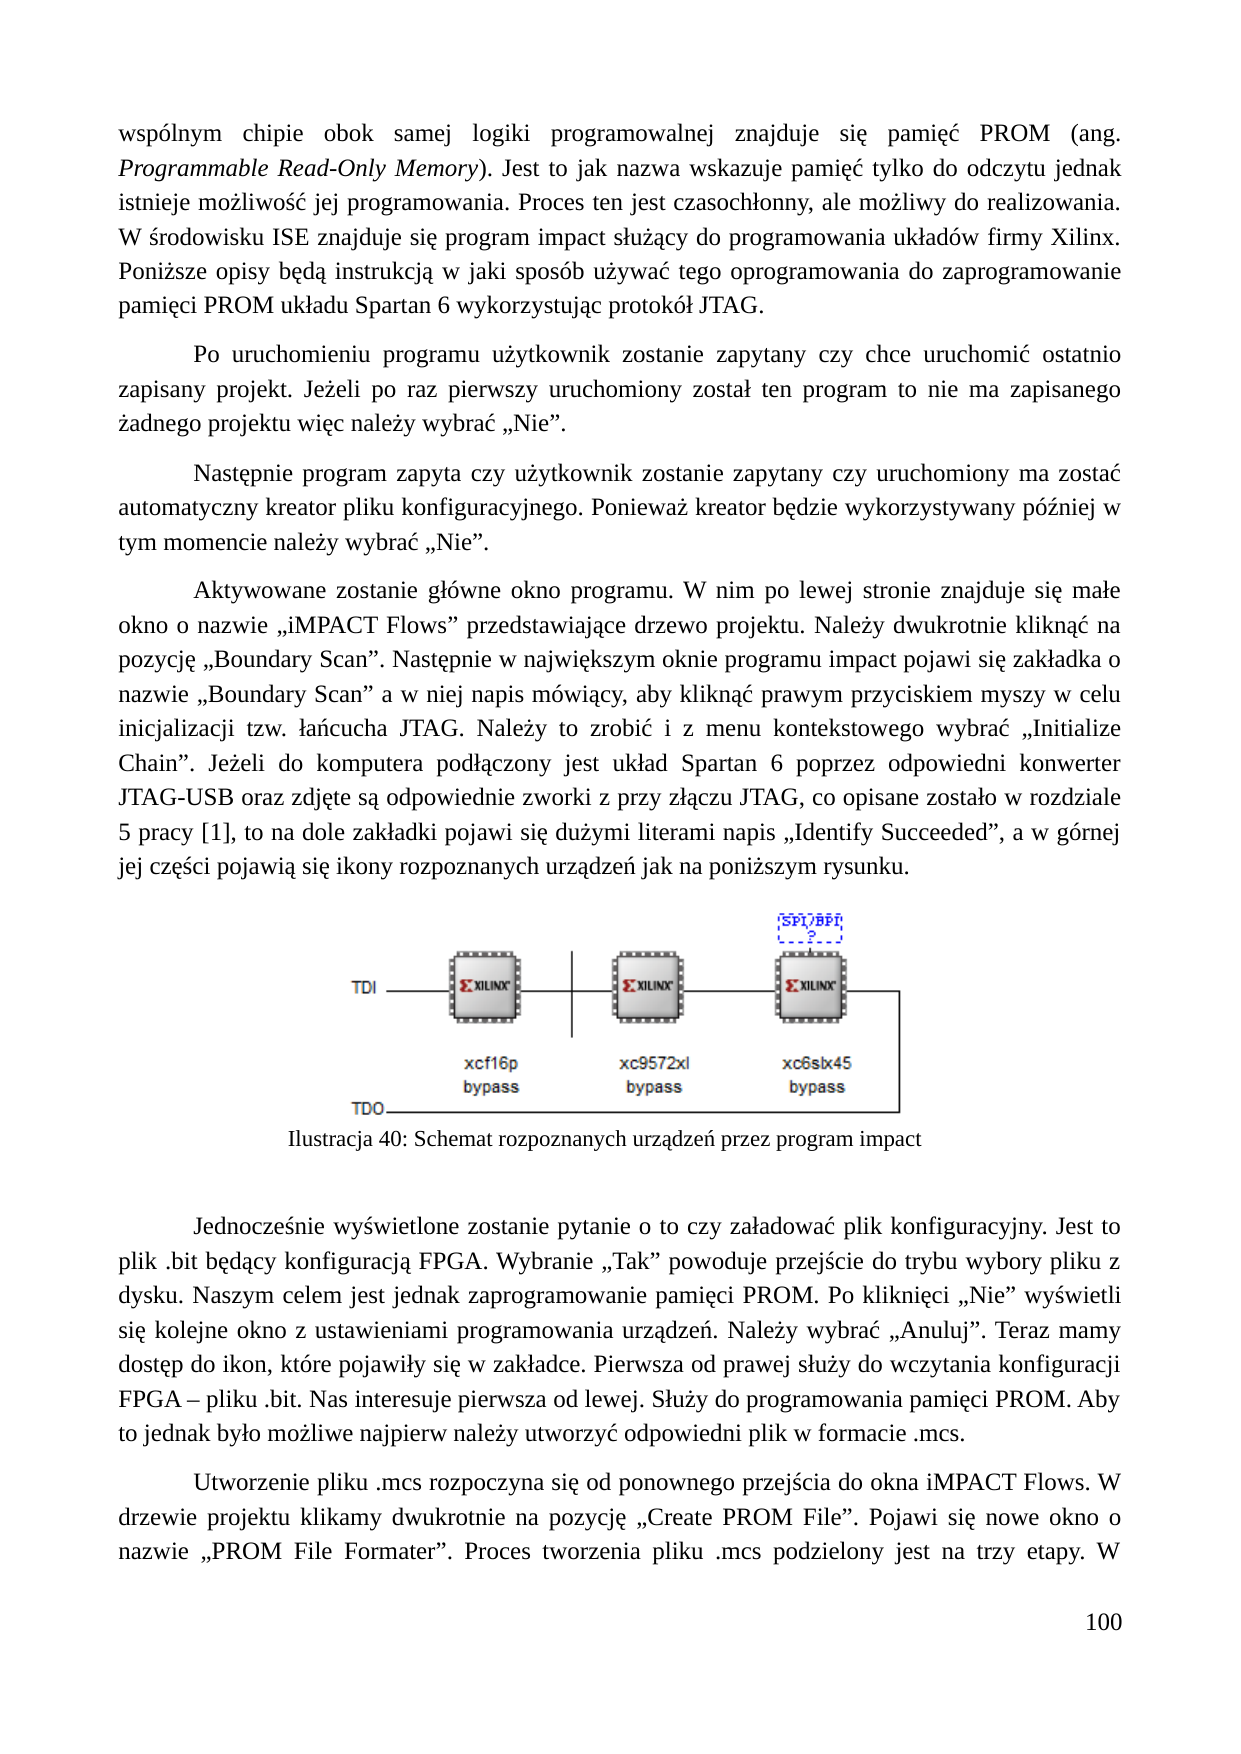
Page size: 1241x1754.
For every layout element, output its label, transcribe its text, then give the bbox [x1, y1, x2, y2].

text Ilustracja 40: Schemat rozpoznanych urządzeń przez program impact [288, 913, 953, 1152]
text Aktywowane zostanie główne okno programu. W nim po lewej stronie znajduje się małe okno o nazwie „iMPACT Flows” przedstawiające drzewo projektu. Należy dwukrotnie kliknąć na pozycję „Boundary Scan”. Następnie w największym oknie programu impact pojawi się zakładka o nazwie „Boundary Scan” a w niej napis mówiący, aby kliknąć prawym przyciskiem myszy w celu inicjalizacji tzw. łańcucha JTAG. Należy to zrobić i z menu kontekstowego wybrać „Initialize Chain”. Jeżeli do komputera podłączony jest układ Spartan 6 poprzez odpowiedni konwerter JTAG-USB oraz zdjęte są odpowiednie zworki z przy złączu JTAG, co opisane zostało w rozdziale 5 pracy [1], to na dole zakładki pojawi się dużymi literami napis „Identify Succeeded”, a w górnej jej części pojawią się ikony rozpoznanych urządzeń jak na poniższym rysunku. [118, 576, 1122, 880]
text Po uruchomieniu programu użytkownik zostanie zapytany czy chce uruchomić ostatnio zapisany projekt. Jeżeli po raz pierwszy uruchomiony został ten program to nie ma zapisanego żadnego projektu więc należy wybrać „Nie”. [118, 339, 1122, 437]
text Jednocześnie wyświetlone zostanie pytanie o to czy załadować plik konfiguracyjny. Jest to plik .bit będący konfiguracją FPGA. Wybranie „Tak” powoduje przejście do trybu wybory pliku z dysku. Naszym celem jest jednak zaprogramowanie pamięci PROM. Po kliknięci „Nie” wyświetli się kolejne okno z ustawieniami programowania urządzeń. Należy wybrać „Anuluj”. Teraz mamy dostęp do ikon, które pojawiły się w zakładce. Pierwsza od prawej służy do wczytania konfiguracji FPGA – pliku .bit. Nas interesuje pierwsza od lewej. Służy do programowania pamięci PROM. Aby to jednak było możliwe najpierw należy utworzyć odpowiedni plik w formacie .mcs. [118, 1211, 1122, 1447]
text Następnie program zapyta czy użytkownik zostanie zapytany czy uruchomiony ma zostać automatyczny kreator pliku konfiguracyjnego. Ponieważ kreator będzie wykorzystywany później w tym momencie należy wybrać „Nie”. [118, 458, 1122, 555]
text wspólnym chipie obok samej logiki programowalnej znajduje się pamięć PROM (ang. Programmable Read-Only Memory). Jest to jak nazwa wskazuje pamięć tylko do odczytu jednak istnieje możliwość jej programowania. Proces ten jest czasochłonny, ale możliwy do realizowania. W środowisku ISE znajduje się program impact służący do programowania układów firmy Xilinx. Poniższe opisy będą instrukcją w jaki sposób używać tego oprogramowania do zaprogramowanie pamięci PROM układu Spartan 6 wykorzystując protokół JTAG. [118, 118, 1122, 319]
text Utworzenie pliku .mcs rozpoczyna się od ponownego przejścia do okna iMPACT Flows. W drzewie projektu klikamy dwukrotnie na pozycję „Create PROM File”. Pojawi się nowe okno o nazwie „PROM File Formater”. Proces tworzenia pliku .mcs podzielony jest na trzy etapy. W [118, 1467, 1122, 1565]
picture [327, 913, 913, 1126]
